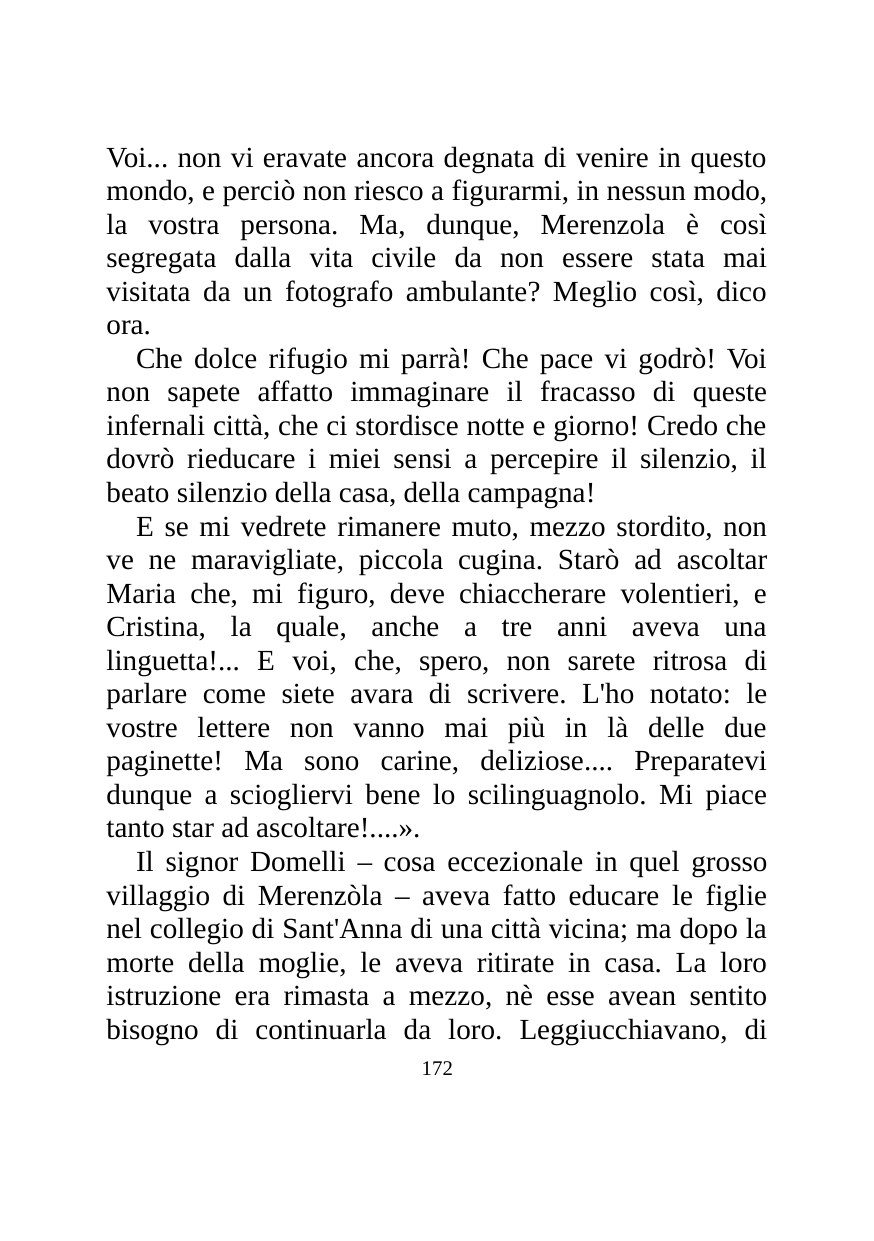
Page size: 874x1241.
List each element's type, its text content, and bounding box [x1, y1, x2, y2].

text E se mi vedrete rimanere muto, mezzo stordito, non ve ne maravigliate, piccola cugina. Starò ad ascoltar Maria che, mi figuro, deve chiaccherare volentieri, e Cristina, la quale, anche a tre anni aveva una linguetta!... E voi, che, spero, non sarete ritrosa di parlare come siete avara di scrivere. L'ho notato: le vostre lettere non vanno mai più in là delle due paginette! Ma sono carine, deliziose.... Preparatevi dunque a sciogliervi bene lo scilinguagnolo. Mi piace tanto star ad ascoltare!....». [106, 509, 768, 844]
text Voi... non vi eravate ancora degnata di venire in questo mondo, e perciò non riesco a figurarmi, in nessun modo, la vostra persona. Ma, dunque, Merenzola è così segregata dalla vita civile da non essere stata mai visitata da un fotografo ambulante? Meglio così, dico ora. [106, 140, 768, 341]
text Che dolce rifugio mi parrà! Che pace vi godrò! Voi non sapete affatto immaginare il fracasso di queste infernali città, che ci stordisce notte e giorno! Credo che dovrò rieducare i miei sensi a percepire il silenzio, il beato silenzio della casa, della campagna! [106, 341, 768, 509]
text Il signor Domelli – cosa eccezionale in quel grosso villaggio di Merenzòla – aveva fatto educare le figlie nel collegio di Sant'Anna di una città vicina; ma dopo la morte della moglie, le aveva ritirate in casa. La loro istruzione era rimasta a mezzo, nè esse avean sentito bisogno di continuarla da loro. Leggiucchiavano, di [106, 844, 768, 1045]
